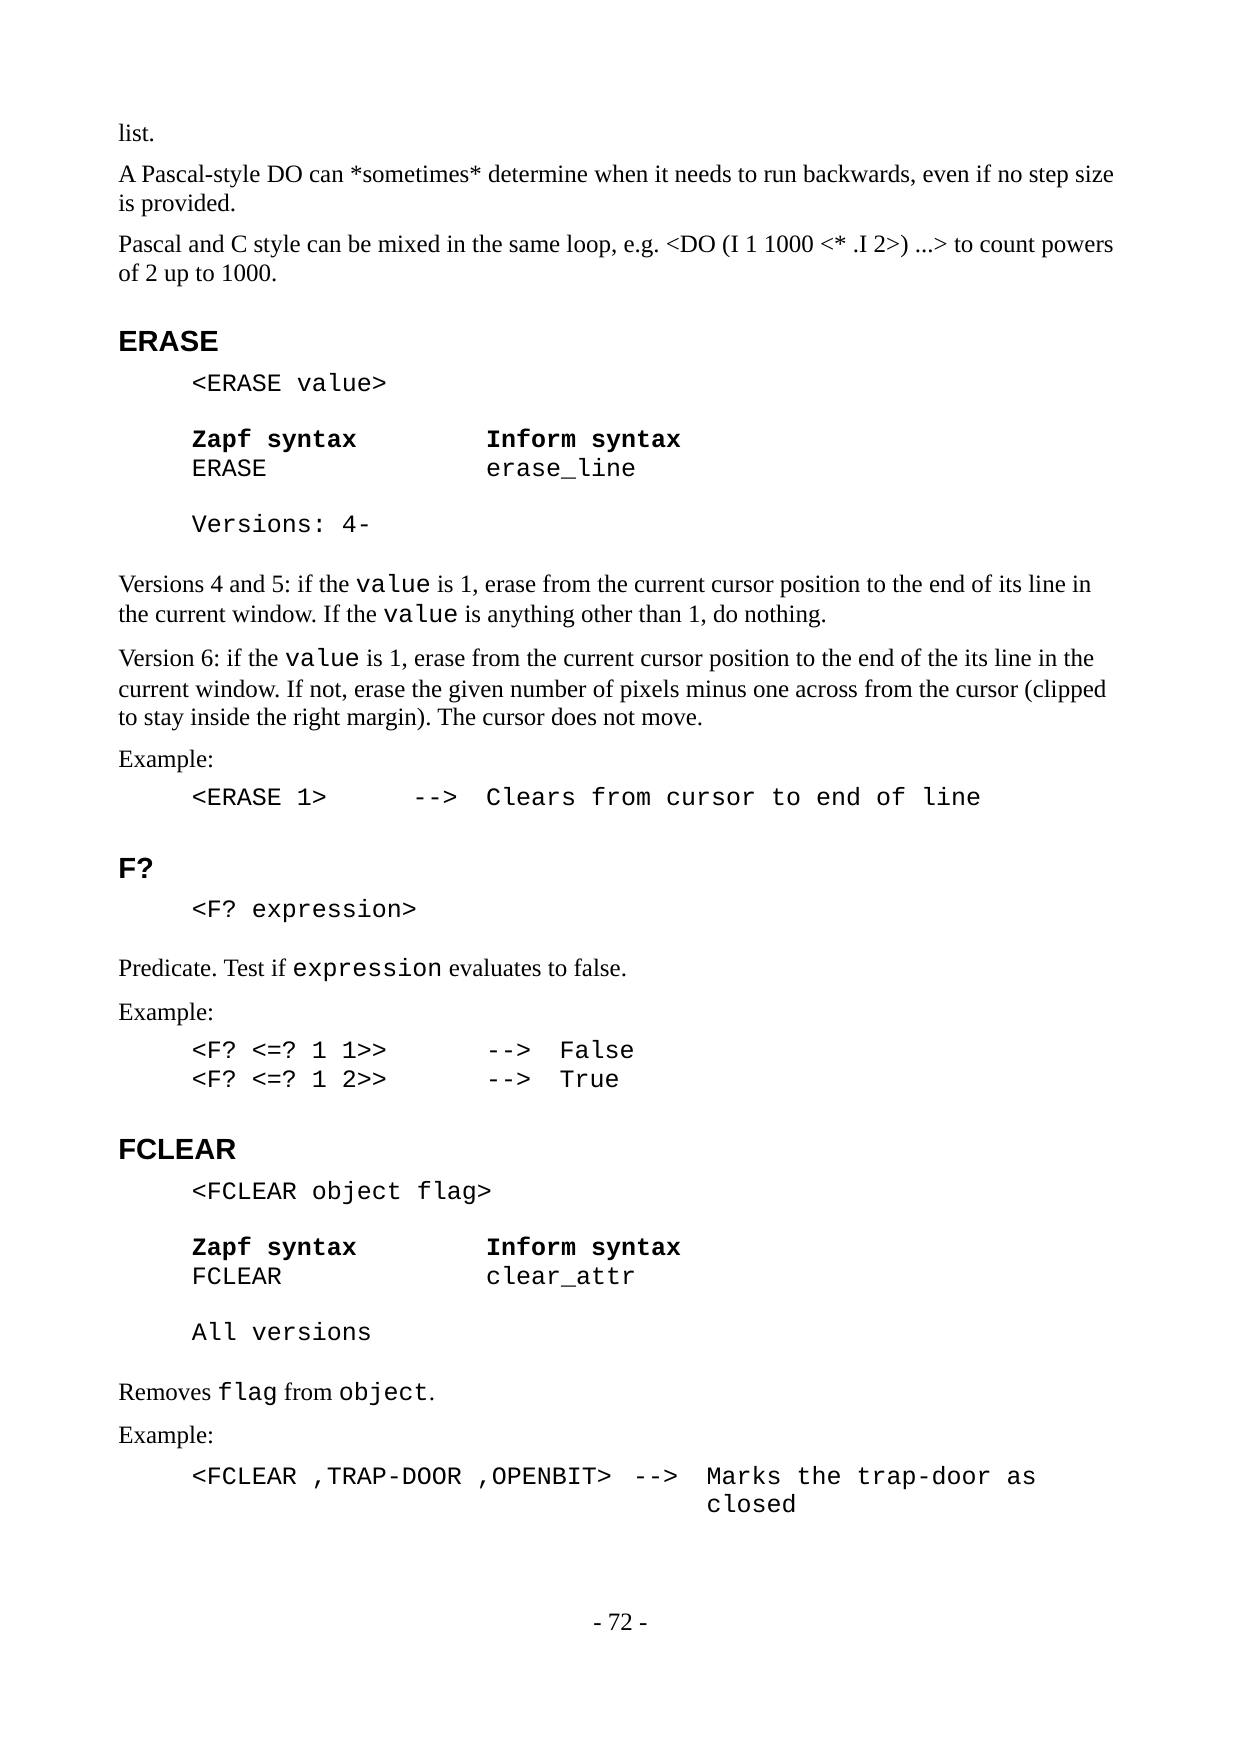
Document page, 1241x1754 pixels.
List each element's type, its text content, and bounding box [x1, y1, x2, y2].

subtitle F? [118, 851, 1122, 884]
text <F? <=? 1 1>> --> False <F? <=? 1 2>> --> True [118, 1038, 1122, 1095]
text list. [118, 118, 1122, 147]
subtitle ERASE [118, 324, 1122, 358]
text Versions: 4- [192, 512, 1122, 540]
text All versions [192, 1320, 1122, 1348]
text <ERASE value> [192, 370, 1122, 399]
text <F? expression> [192, 897, 1122, 925]
text Predicate. Test if expression evaluates to false. [118, 953, 1122, 984]
text <FCLEAR ,TRAP-DOOR ,OPENBIT> --> Marks the trap-door as closed [118, 1461, 1122, 1520]
text <ERASE 1> --> Clears from cursor to end of line [118, 785, 1122, 813]
text Example: [118, 997, 1122, 1026]
subtitle FCLEAR [118, 1132, 1122, 1166]
text Versions 4 and 5: if the value is 1, erase from the current cursor position to the end of its line in the current window. If the value is anything other than 1, do nothing. [118, 569, 1122, 630]
text <FCLEAR object flag> [192, 1178, 1122, 1207]
text Version 6: if the value is 1, erase from the current cursor position to the end of the its line in the current window. If not, erase the given number of pixels minus one across from the cursor (clipped to stay inside the right margin). The cursor does not move. [118, 643, 1122, 731]
text Removes flag from object. [118, 1377, 1122, 1407]
text ERASE erase_line [192, 455, 1122, 484]
text A Pascal-style DO can *sometimes* determine when it needs to run backwards, even if no step size is provided. [118, 159, 1122, 217]
text Pascal and C style can be mixed in the same loop, e.g. <DO (I 1 1000 <* .I 2>) ...> to count powers of 2 up to 1000. [118, 229, 1122, 287]
text Example: [118, 744, 1122, 772]
text Zapf syntax Inform syntax [192, 1235, 1122, 1263]
text Zapf syntax Inform syntax [192, 427, 1122, 455]
text Example: [118, 1420, 1122, 1449]
text FCLEAR clear_attr [192, 1263, 1122, 1292]
